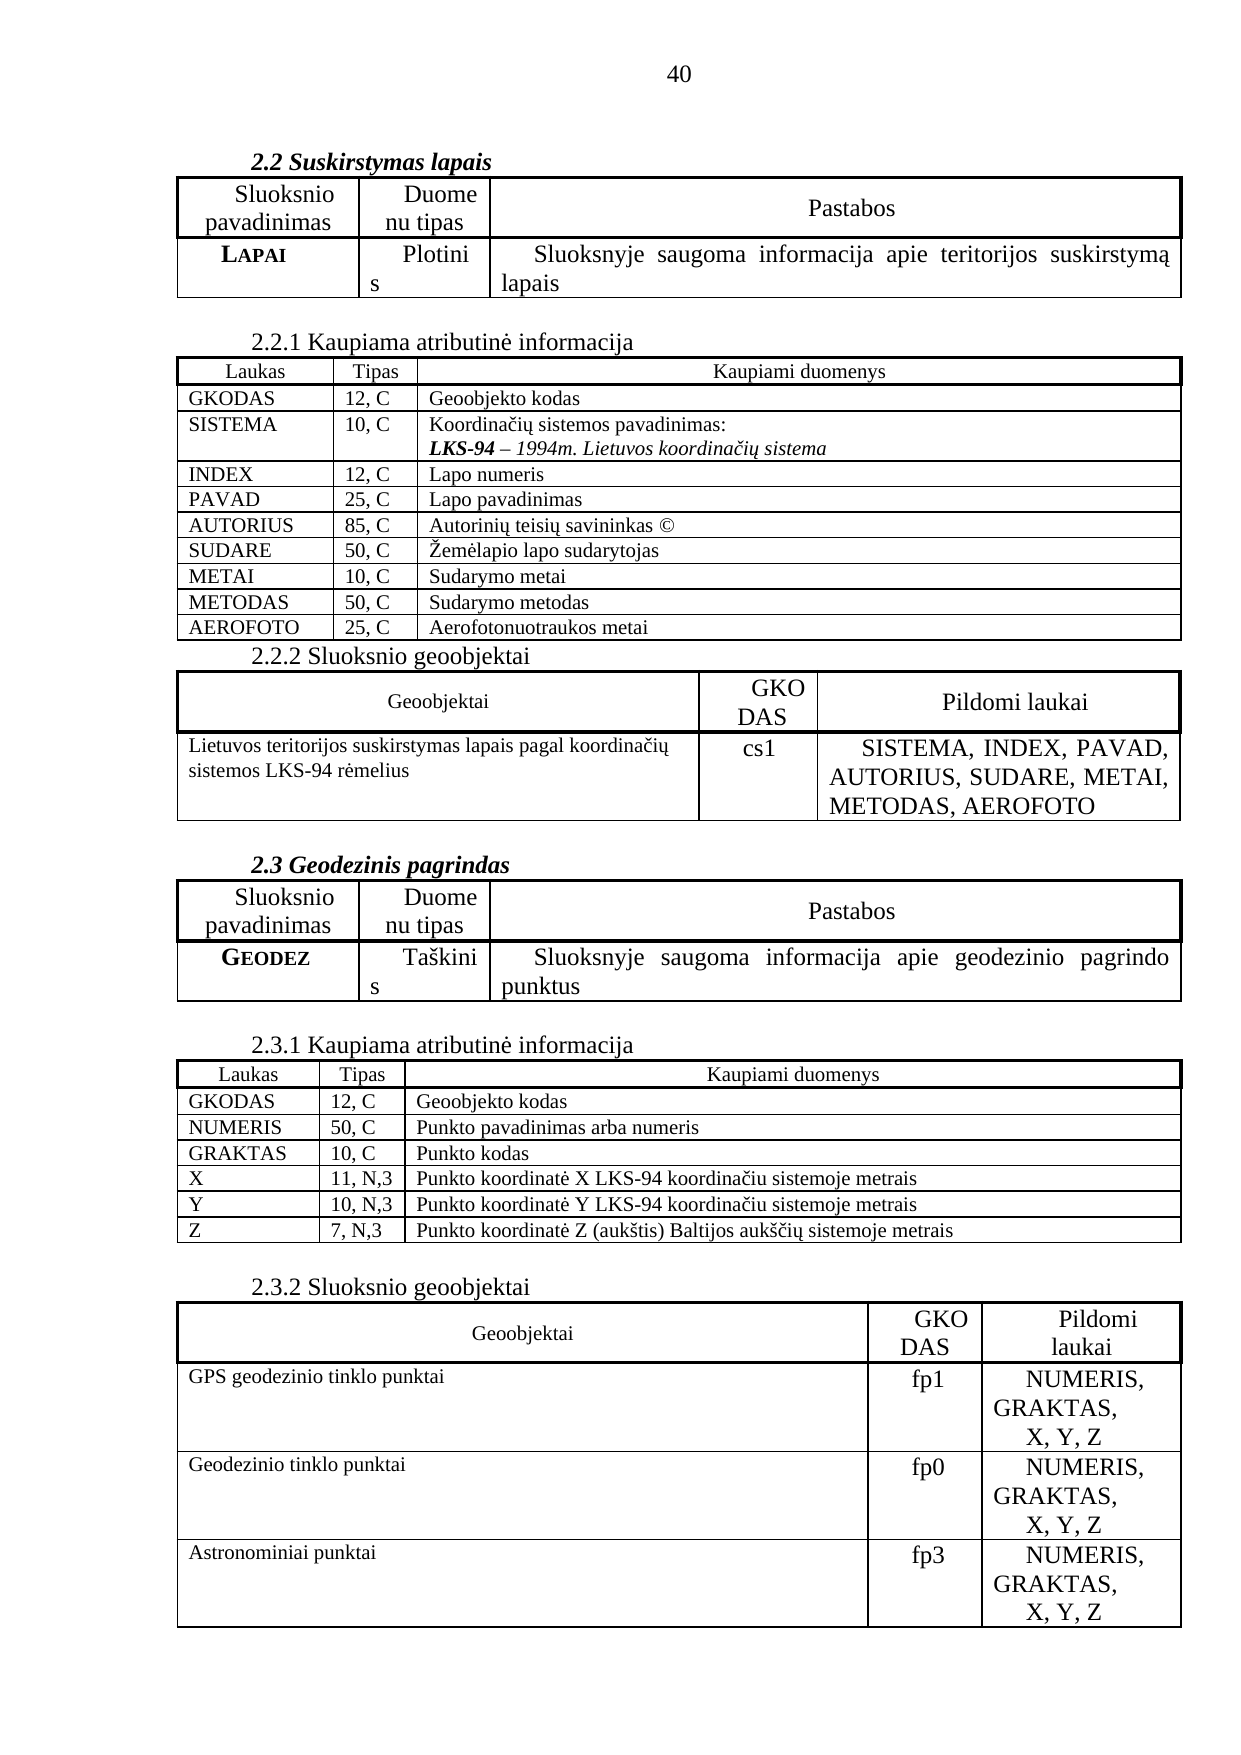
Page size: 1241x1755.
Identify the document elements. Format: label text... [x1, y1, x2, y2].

table_cell Sluoksnyje saugoma informacija apie teritorijos suskirstymą lapais [491, 239, 1180, 297]
table_cell Lietuvos teritorijos suskirstymas lapais pagal koordinačių sistemos LKS-94 rėmelius [178, 734, 698, 820]
table_cell NUMERIS, GRAKTAS, X, Y, Z [983, 1452, 1180, 1538]
table_cell X [178, 1166, 319, 1190]
table_cell Punkto koordinatė Z (aukštis) Baltijos aukščių sistemoje metrais [406, 1218, 1180, 1242]
table_header Sluoksnio pavadinimas [179, 882, 358, 939]
table_cell Žemėlapio lapo sudarytojas [418, 538, 1180, 562]
table_cell 25, C [334, 615, 417, 639]
table_cell 50, C [320, 1115, 404, 1139]
table_cell INDEX [178, 462, 333, 486]
table_cell fp3 [869, 1540, 981, 1626]
table_cell Geodezinio tinklo punktai [178, 1452, 867, 1538]
table_header Duomenu tipas [360, 882, 489, 939]
table_cell Taškinis [360, 943, 489, 1000]
table_cell NUMERIS, GRAKTAS, X, Y, Z [983, 1540, 1180, 1626]
table_cell GPS geodezinio tinklo punktai [178, 1364, 867, 1451]
subtitle 2.3.1 Kaupiama atributinė informacija [177, 1030, 1181, 1059]
table_cell SISTEMA [178, 412, 333, 460]
table_cell METAI [178, 564, 333, 588]
table_cell Sudarymo metai [418, 564, 1180, 588]
table_cell 10, C [334, 564, 417, 588]
table_header Pastabos [491, 882, 1179, 939]
table_cell 12, C [320, 1089, 404, 1113]
table_cell fp1 [869, 1364, 981, 1451]
subtitle 2.2 Suskirstymas lapais [177, 147, 1181, 176]
table_cell Sudarymo metodas [418, 590, 1180, 614]
table_cell 50, C [334, 538, 417, 562]
table_cell 10, C [320, 1141, 404, 1165]
table_header Pildomi laukai [983, 1304, 1179, 1361]
table_cell Aerofotonuotraukos metai [418, 615, 1180, 639]
table_header Laukas [179, 1062, 319, 1086]
table_cell 12, C [334, 386, 417, 410]
table_cell Astronominiai punktai [178, 1540, 867, 1626]
table_cell Koordinačių sistemos pavadinimas: LKS-94 – 1994m. Lietuvos koordinačių sistema [418, 412, 1180, 460]
subtitle 2.2.2 Sluoksnio geoobjektai [177, 641, 1181, 670]
table_cell Geoobjekto kodas [406, 1089, 1180, 1113]
table_header Pastabos [491, 179, 1179, 236]
subtitle 2.3.2 Sluoksnio geoobjektai [177, 1272, 1181, 1301]
table_header Duomenu tipas [360, 179, 489, 236]
table_cell 50, C [334, 590, 417, 614]
table_cell 25, C [334, 487, 417, 511]
table_header Kaupiami duomenys [418, 359, 1179, 383]
table_header Geoobjektai [179, 1304, 867, 1361]
table_header Pildomi laukai [818, 673, 1178, 730]
table_cell PAVAD [178, 487, 333, 511]
table_cell Autorinių teisių savininkas  [418, 513, 1180, 537]
table_cell Punkto kodas [406, 1141, 1180, 1165]
table_cell NUMERIS, GRAKTAS, X, Y, Z [983, 1364, 1180, 1451]
table_cell 11, N,3 [320, 1166, 404, 1190]
table_header GKODAS [700, 673, 817, 730]
table_header GKODAS [869, 1304, 981, 1361]
table_cell AEROFOTO [178, 615, 333, 639]
table_cell Y [178, 1192, 319, 1216]
table_cell Z [178, 1218, 319, 1242]
table_cell AUTORIUS [178, 513, 333, 537]
table_header Geoobjektai [179, 673, 698, 730]
table_cell Lapai [178, 239, 358, 297]
table_cell Plotinis [360, 239, 489, 297]
subtitle 2.3 Geodezinis pagrindas [177, 850, 1181, 879]
table_cell Lapo numeris [418, 462, 1180, 486]
table_cell Sluoksnyje saugoma informacija apie geodezinio pagrindo punktus [491, 943, 1180, 1000]
table_cell Punkto koordinatė X LKS-94 koordinačiu sistemoje metrais [406, 1166, 1180, 1190]
table_cell Geoobjekto kodas [418, 386, 1180, 410]
table_cell GKODAS [178, 386, 333, 410]
table_header Tipas [334, 359, 417, 383]
table_cell Geodez [178, 943, 358, 1000]
table_cell 85, C [334, 513, 417, 537]
table_header Laukas [179, 359, 333, 383]
table_cell 10, N,3 [320, 1192, 404, 1216]
table_cell GKODAS [178, 1089, 319, 1113]
table_cell 10, C [334, 412, 417, 460]
table_cell SUDARE [178, 538, 333, 562]
table_cell fp0 [869, 1452, 981, 1538]
table_cell SISTEMA, INDEX, PAVAD, AUTORIUS, SUDARE, METAI, METODAS, AEROFOTO [818, 734, 1179, 820]
table_header Kaupiami duomenys [406, 1062, 1179, 1086]
table_header Sluoksnio pavadinimas [179, 179, 358, 236]
table_cell Punkto koordinatė Y LKS-94 koordinačiu sistemoje metrais [406, 1192, 1180, 1216]
table_cell NUMERIS [178, 1115, 319, 1139]
table_cell 7, N,3 [320, 1218, 404, 1242]
table_cell GRAKTAS [178, 1141, 319, 1165]
subtitle 2.2.1 Kaupiama atributinė informacija [177, 327, 1181, 356]
table_cell 12, C [334, 462, 417, 486]
table_cell Punkto pavadinimas arba numeris [406, 1115, 1180, 1139]
table_cell METODAS [178, 590, 333, 614]
table_header Tipas [320, 1062, 404, 1086]
table_cell Lapo pavadinimas [418, 487, 1180, 511]
table_cell cs1 [700, 734, 817, 820]
